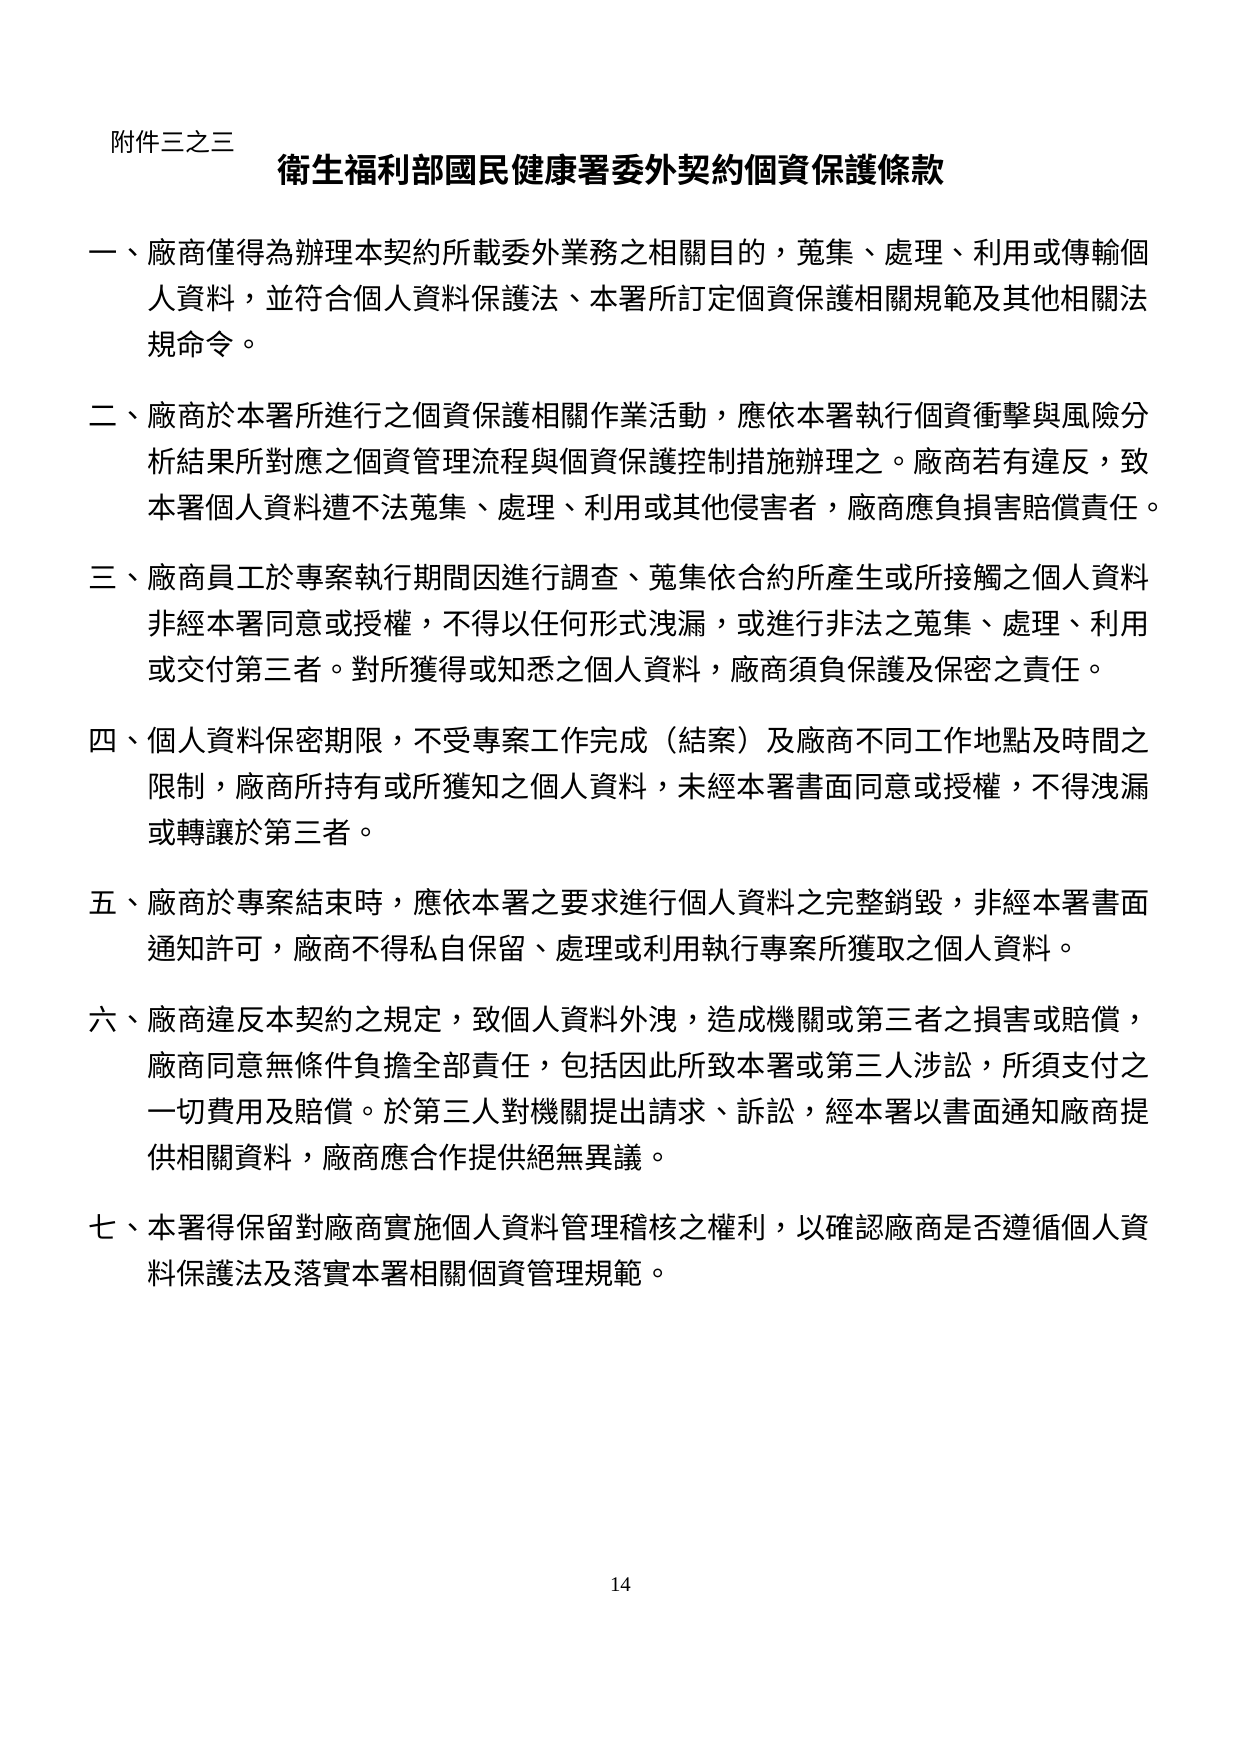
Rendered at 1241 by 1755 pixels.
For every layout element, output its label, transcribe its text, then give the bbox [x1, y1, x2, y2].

text 七、本署得保留對廠商實施個人資料管理稽核之權利，以確認廠商是否遵循個人資料保護法及落實本署相關個資管理規範。 [89, 1202, 1152, 1294]
text 四、個人資料保密期限，不受專案工作完成（結案）及廠商不同工作地點及時間之限制，廠商所持有或所獲知之個人資料，未經本署書面同意或授權，不得洩漏或轉讓於第三者。 [89, 715, 1152, 852]
text 二、廠商於本署所進行之個資保護相關作業活動，應依本署執行個資衝擊與風險分析結果所對應之個資管理流程與個資保護控制措施辦理之。廠商若有違反，致本署個人資料遭不法蒐集、處理、利用或其他侵害者，廠商應負損害賠償責任。 [89, 390, 1152, 527]
text 三、廠商員工於專案執行期間因進行調查、蒐集依合約所產生或所接觸之個人資料，非經本署同意或授權，不得以任何形式洩漏，或進行非法之蒐集、處理、利用或交付第三者。對所獲得或知悉之個人資料，廠商須負保護及保密之責任。 [89, 552, 1152, 690]
text 附件三之三 [110, 122, 257, 158]
text 衛生福利部國民健康署委外契約個資保護條款 [70, 115, 1152, 190]
text 五、廠商於專案結束時，應依本署之要求進行個人資料之完整銷毀，非經本署書面通知許可，廠商不得私自保留、處理或利用執行專案所獲取之個人資料。 [89, 877, 1152, 969]
text 一、廠商僅得為辦理本契約所載委外業務之相關目的，蒐集、處理、利用或傳輸個人資料，並符合個人資料保護法、本署所訂定個資保護相關規範及其他相關法規命令。 [89, 227, 1152, 365]
text 六、廠商違反本契約之規定，致個人資料外洩，造成機關或第三者之損害或賠償，廠商同意無條件負擔全部責任，包括因此所致本署或第三人涉訟，所須支付之一切費用及賠償。於第三人對機關提出請求、訴訟，經本署以書面通知廠商提供相關資料，廠商應合作提供絕無異議。 [89, 994, 1152, 1177]
